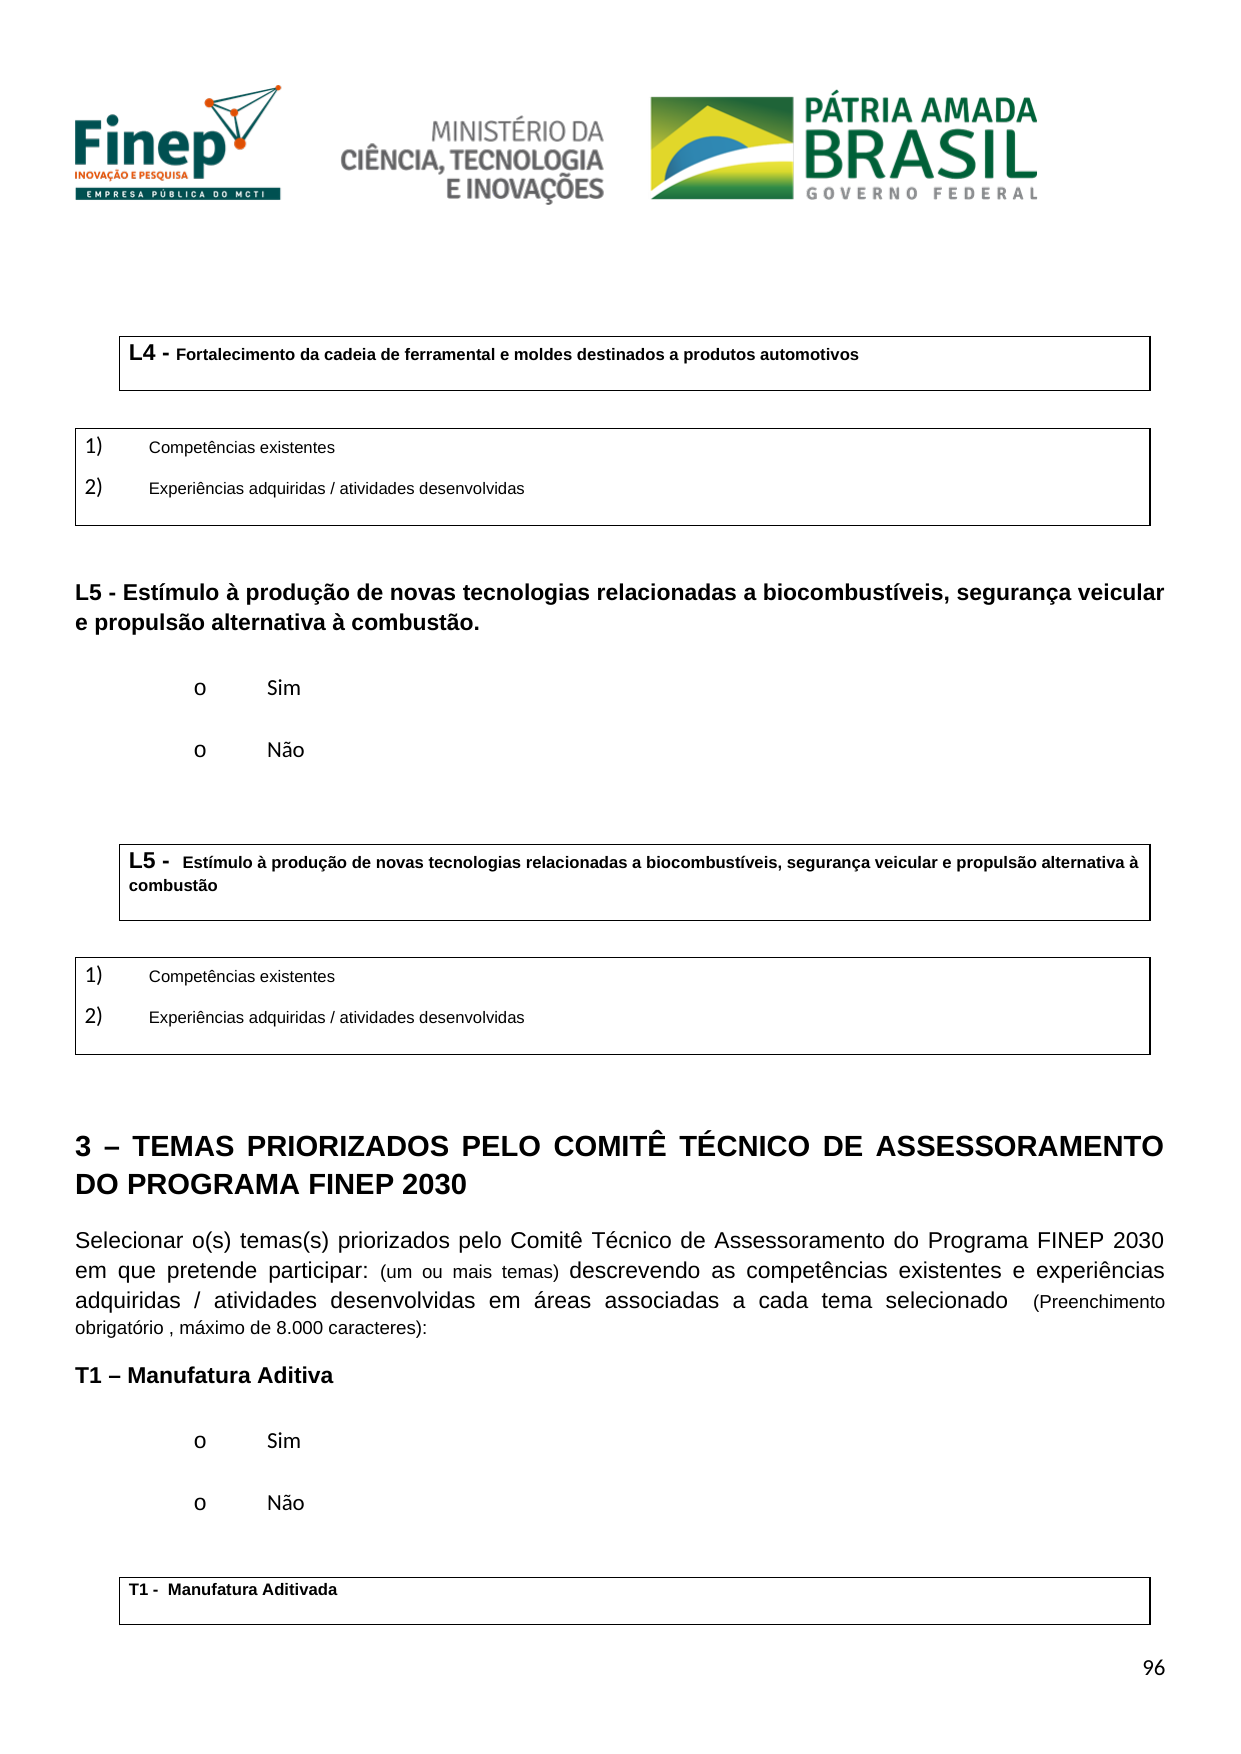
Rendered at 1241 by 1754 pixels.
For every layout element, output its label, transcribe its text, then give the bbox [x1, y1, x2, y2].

text L4 - Fortalecimento da cadeia de ferramental e moldes destinados a produtos automotivos [120, 337, 1149, 390]
text T1 – Manufatura Aditiva [75, 1362, 1165, 1388]
list Competências existentes [76, 429, 1149, 459]
text 3 – TEMAS PRIORIZADOS PELO COMITÊ TÉCNICO DE ASSESSORAMENTO DO PROGRAMA FINEP 2030 [75, 1129, 1165, 1201]
list Não [193, 735, 1165, 764]
list Competências existentes [76, 958, 1149, 988]
text Selecionar o(s) temas(s) priorizados pelo Comitê Técnico de Assessoramento do Programa FINEP 2030 em que pretende participar: (um ou mais temas) descrevendo as competências existentes e experiências adquiridas / atividades desenvolvidas em áreas associadas a cada tema selecionado (Preenchimento obrigatório , máximo de 8.000 caracteres): [75, 1227, 1165, 1338]
list Sim [193, 673, 1165, 702]
list Sim [193, 1426, 1165, 1455]
text T1 - Manufatura Aditivada [120, 1578, 1149, 1624]
list Não [193, 1488, 1165, 1517]
text L5 - Estímulo à produção de novas tecnologias relacionadas a biocombustíveis, segurança veicular e propulsão alternativa à combustão [120, 845, 1149, 920]
text L5 - Estímulo à produção de novas tecnologias relacionadas a biocombustíveis, segurança veicular e propulsão alternativa à combustão. [75, 579, 1165, 636]
list Experiências adquiridas / atividades desenvolvidas [76, 469, 1149, 525]
list Experiências adquiridas / atividades desenvolvidas [76, 998, 1149, 1054]
